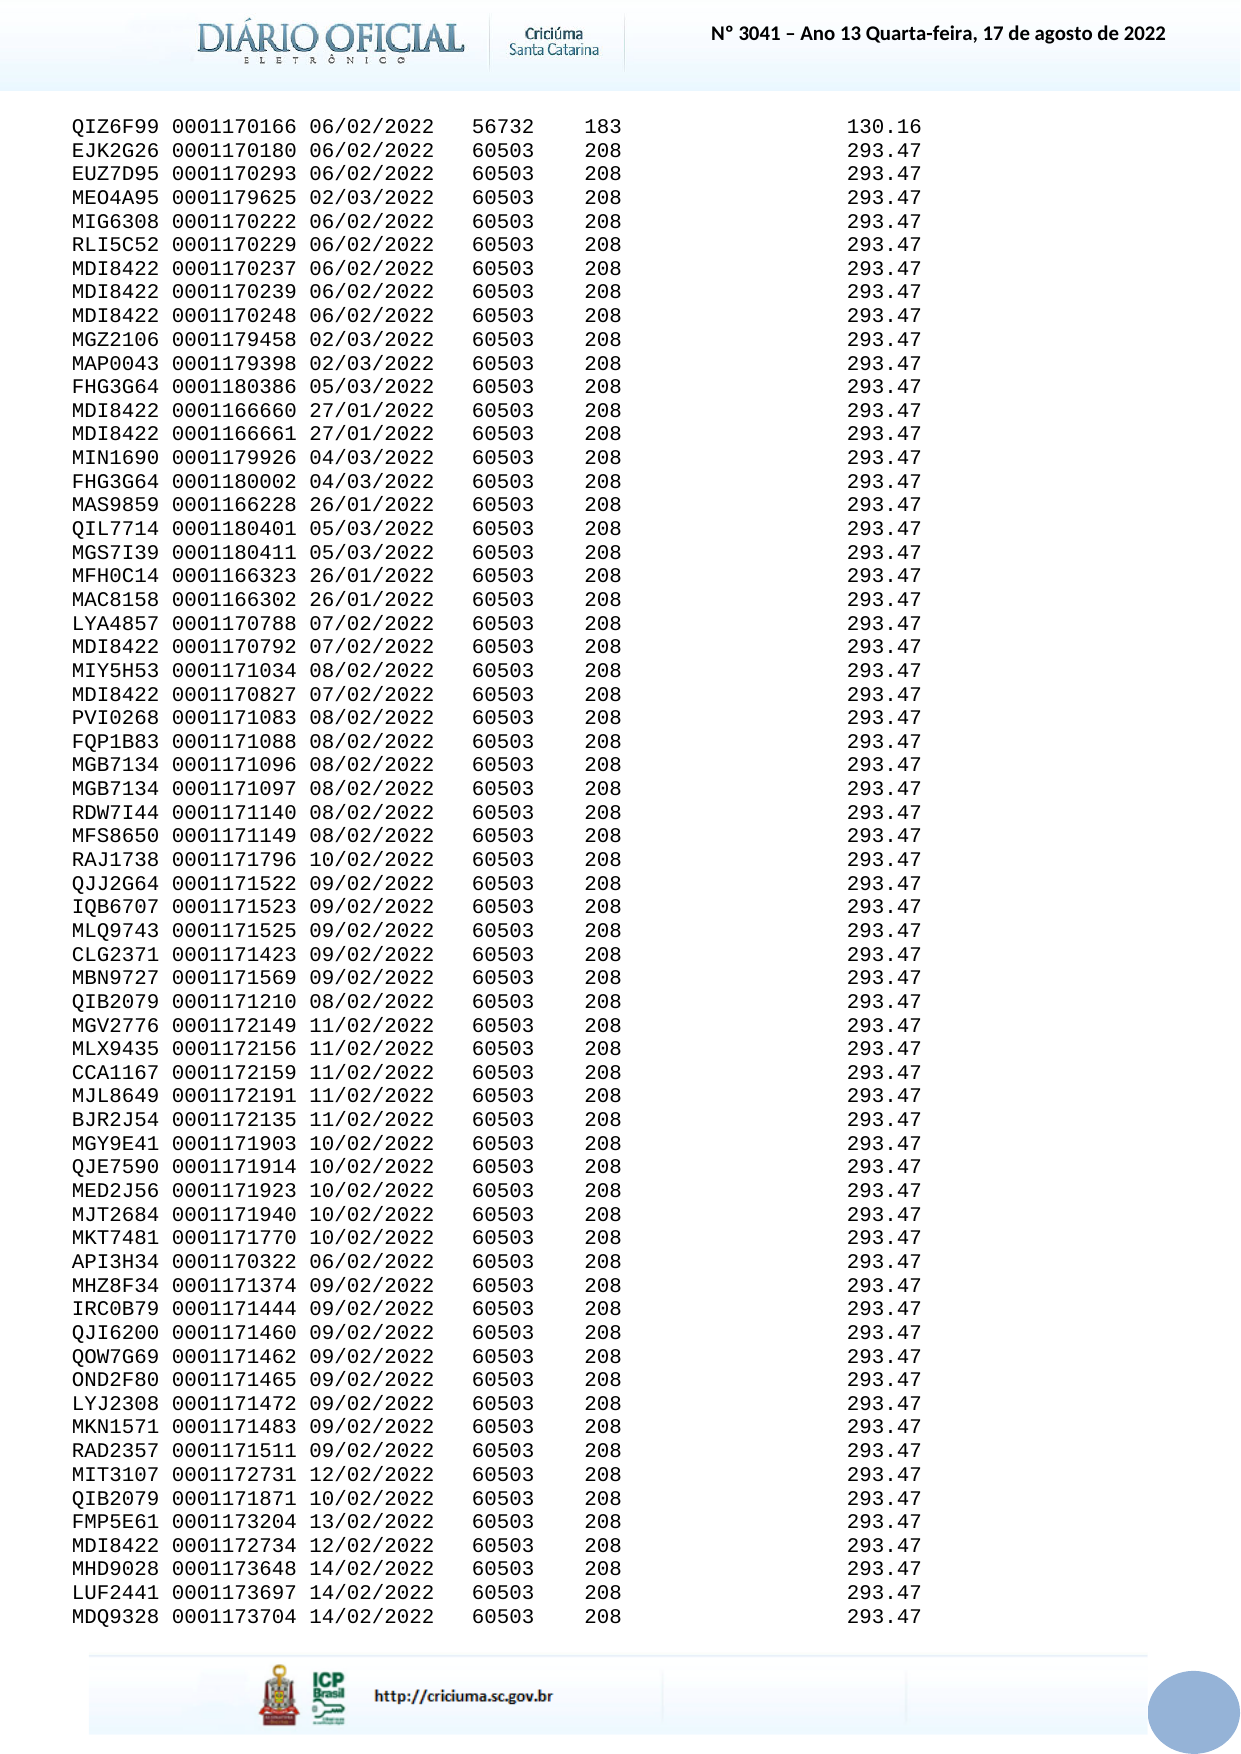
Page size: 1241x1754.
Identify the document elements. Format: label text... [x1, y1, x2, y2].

text QOW7G69 0001171462 09/02/2022 60503 208 293.47 [59, 1346, 1181, 1369]
text MGB7134 0001171096 08/02/2022 60503 208 293.47 [59, 754, 1181, 778]
text MFS8650 0001171149 08/02/2022 60503 208 293.47 [59, 825, 1181, 849]
text QIL7714 0001180401 05/03/2022 60503 208 293.47 [59, 518, 1181, 542]
text LYJ2308 0001171472 09/02/2022 60503 208 293.47 [59, 1393, 1181, 1417]
text QIB2079 0001171210 08/02/2022 60503 208 293.47 [59, 991, 1181, 1014]
text MDI8422 0001170239 06/02/2022 60503 208 293.47 [59, 282, 1181, 305]
text MJL8649 0001172191 11/02/2022 60503 208 293.47 [59, 1086, 1181, 1109]
text MIG6308 0001170222 06/02/2022 60503 208 293.47 [59, 211, 1181, 234]
text MIY5H53 0001171034 08/02/2022 60503 208 293.47 [59, 660, 1181, 683]
text MDI8422 0001170827 07/02/2022 60503 208 293.47 [59, 683, 1181, 707]
text EJK2G26 0001170180 06/02/2022 60503 208 293.47 [59, 140, 1181, 163]
text IQB6707 0001171523 09/02/2022 60503 208 293.47 [59, 896, 1181, 920]
text FQP1B83 0001171088 08/02/2022 60503 208 293.47 [59, 731, 1181, 754]
text LUF2441 0001173697 14/02/2022 60503 208 293.47 [59, 1582, 1181, 1606]
text MAP0043 0001179398 02/03/2022 60503 208 293.47 [59, 352, 1181, 376]
text MED2J56 0001171923 10/02/2022 60503 208 293.47 [59, 1180, 1181, 1204]
text MAS9859 0001166228 26/01/2022 60503 208 293.47 [59, 494, 1181, 518]
text QIZ6F99 0001170166 06/02/2022 56732 183 130.16 [59, 116, 1181, 140]
text MDQ9328 0001173704 14/02/2022 60503 208 293.47 [59, 1606, 1181, 1629]
text MKT7481 0001171770 10/02/2022 60503 208 293.47 [59, 1227, 1181, 1251]
text BJR2J54 0001172135 11/02/2022 60503 208 293.47 [59, 1109, 1181, 1133]
text RAJ1738 0001171796 10/02/2022 60503 208 293.47 [59, 849, 1181, 873]
text OND2F80 0001171465 09/02/2022 60503 208 293.47 [59, 1369, 1181, 1393]
text MDI8422 0001170248 06/02/2022 60503 208 293.47 [59, 305, 1181, 329]
text RLI5C52 0001170229 06/02/2022 60503 208 293.47 [59, 234, 1181, 258]
text LYA4857 0001170788 07/02/2022 60503 208 293.47 [59, 613, 1181, 636]
text FHG3G64 0001180002 04/03/2022 60503 208 293.47 [59, 471, 1181, 494]
text MFH0C14 0001166323 26/01/2022 60503 208 293.47 [59, 565, 1181, 589]
text CLG2371 0001171423 09/02/2022 60503 208 293.47 [59, 944, 1181, 967]
text MGB7134 0001171097 08/02/2022 60503 208 293.47 [59, 778, 1181, 802]
text MGS7I39 0001180411 05/03/2022 60503 208 293.47 [59, 542, 1181, 565]
text RAD2357 0001171511 09/02/2022 60503 208 293.47 [59, 1440, 1181, 1464]
text MDI8422 0001172734 12/02/2022 60503 208 293.47 [59, 1535, 1181, 1558]
text MEO4A95 0001179625 02/03/2022 60503 208 293.47 [59, 187, 1181, 211]
text EUZ7D95 0001170293 06/02/2022 60503 208 293.47 [59, 163, 1181, 187]
text QJI6200 0001171460 09/02/2022 60503 208 293.47 [59, 1322, 1181, 1346]
text API3H34 0001170322 06/02/2022 60503 208 293.47 [59, 1251, 1181, 1275]
text CCA1167 0001172159 11/02/2022 60503 208 293.47 [59, 1062, 1181, 1086]
text MKN1571 0001171483 09/02/2022 60503 208 293.47 [59, 1417, 1181, 1440]
text MGV2776 0001172149 11/02/2022 60503 208 293.47 [59, 1014, 1181, 1038]
text MIN1690 0001179926 04/03/2022 60503 208 293.47 [59, 447, 1181, 471]
text QIB2079 0001171871 10/02/2022 60503 208 293.47 [59, 1487, 1181, 1511]
text MIT3107 0001172731 12/02/2022 60503 208 293.47 [59, 1464, 1181, 1487]
text MDI8422 0001170792 07/02/2022 60503 208 293.47 [59, 636, 1181, 660]
text MDI8422 0001170237 06/02/2022 60503 208 293.47 [59, 258, 1181, 282]
text MBN9727 0001171569 09/02/2022 60503 208 293.47 [59, 967, 1181, 991]
text MLX9435 0001172156 11/02/2022 60503 208 293.47 [59, 1038, 1181, 1062]
text RDW7I44 0001171140 08/02/2022 60503 208 293.47 [59, 802, 1181, 825]
text MGY9E41 0001171903 10/02/2022 60503 208 293.47 [59, 1133, 1181, 1156]
text MAC8158 0001166302 26/01/2022 60503 208 293.47 [59, 589, 1181, 613]
text MJT2684 0001171940 10/02/2022 60503 208 293.47 [59, 1204, 1181, 1227]
text IRC0B79 0001171444 09/02/2022 60503 208 293.47 [59, 1298, 1181, 1322]
text FHG3G64 0001180386 05/03/2022 60503 208 293.47 [59, 376, 1181, 400]
text FMP5E61 0001173204 13/02/2022 60503 208 293.47 [59, 1511, 1181, 1535]
text MLQ9743 0001171525 09/02/2022 60503 208 293.47 [59, 920, 1181, 944]
text MGZ2106 0001179458 02/03/2022 60503 208 293.47 [59, 329, 1181, 352]
text MHD9028 0001173648 14/02/2022 60503 208 293.47 [59, 1558, 1181, 1582]
text QJE7590 0001171914 10/02/2022 60503 208 293.47 [59, 1156, 1181, 1180]
text MHZ8F34 0001171374 09/02/2022 60503 208 293.47 [59, 1275, 1181, 1298]
text QJJ2G64 0001171522 09/02/2022 60503 208 293.47 [59, 873, 1181, 896]
text PVI0268 0001171083 08/02/2022 60503 208 293.47 [59, 707, 1181, 731]
text MDI8422 0001166660 27/01/2022 60503 208 293.47 [59, 400, 1181, 423]
text MDI8422 0001166661 27/01/2022 60503 208 293.47 [59, 423, 1181, 447]
